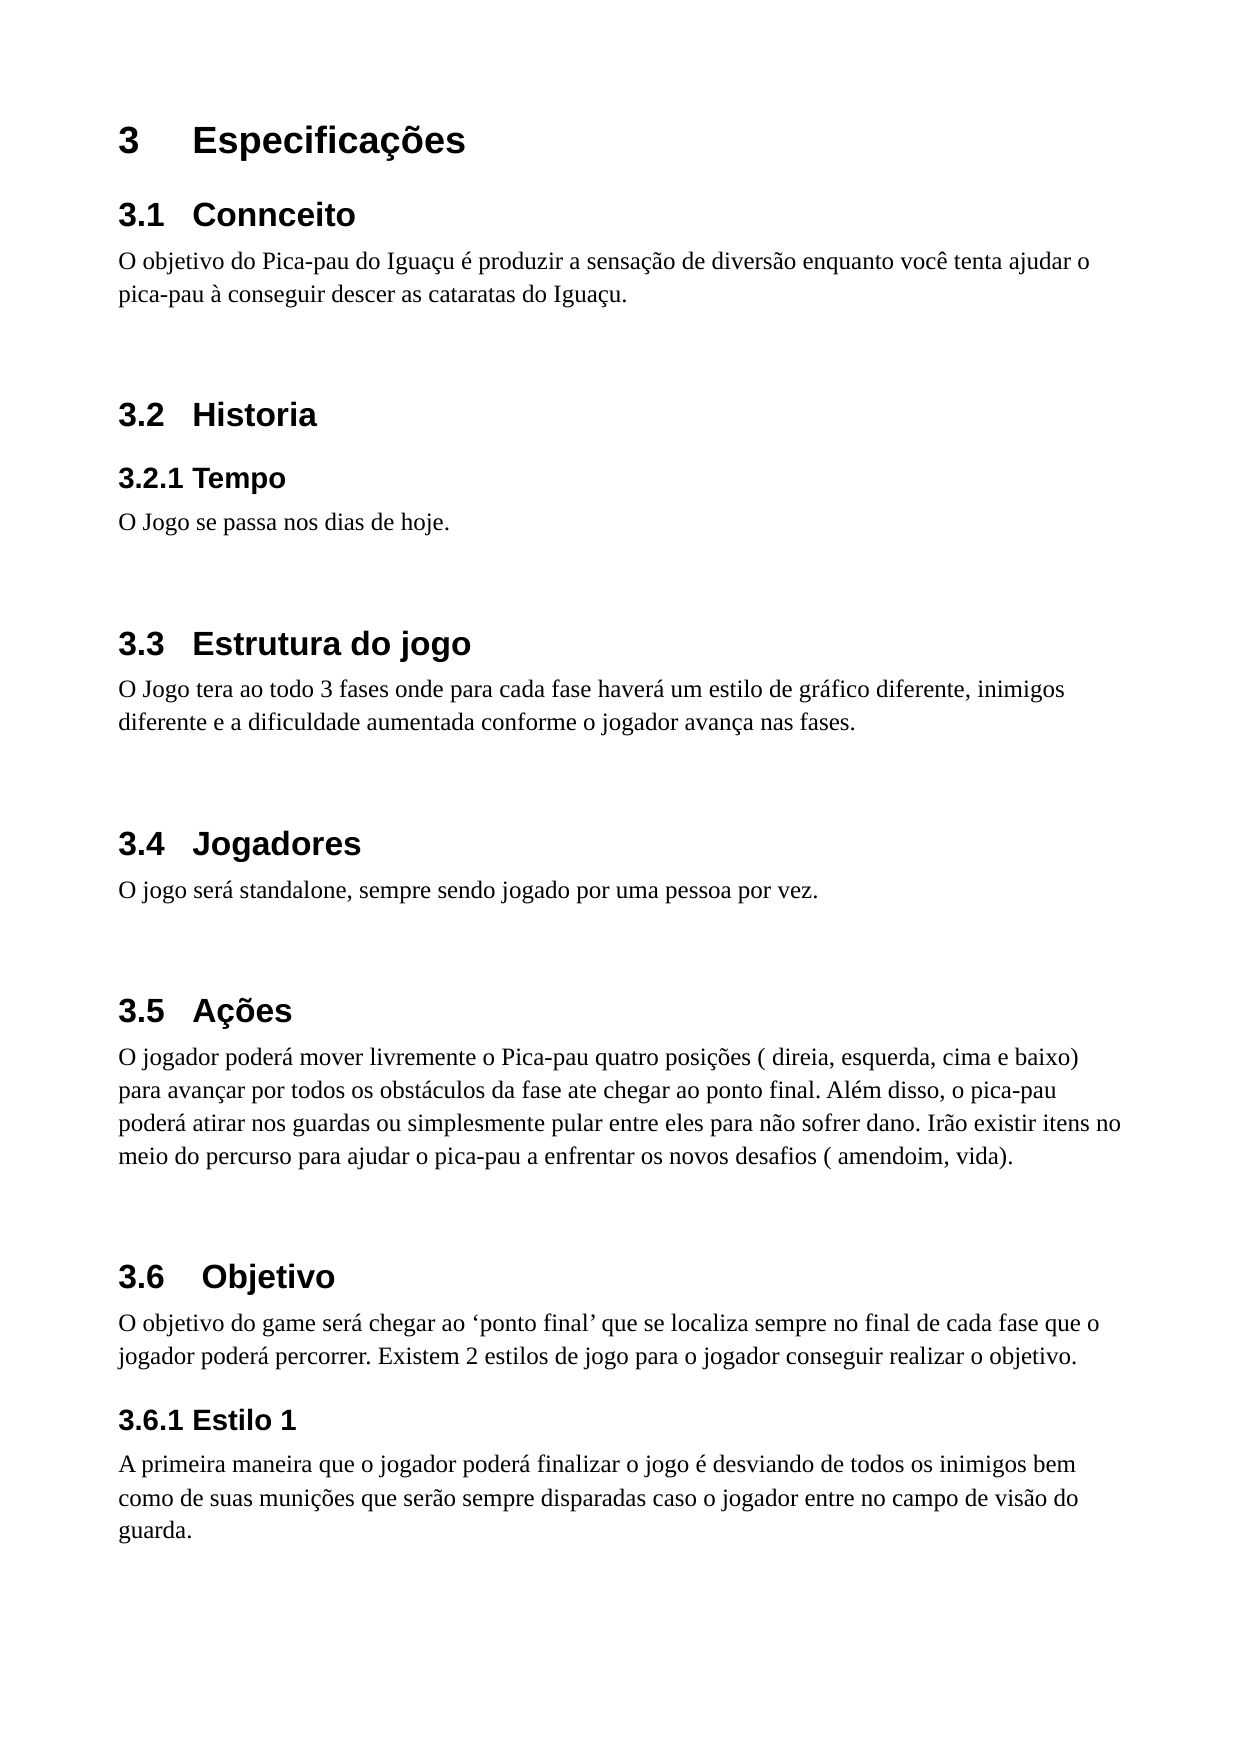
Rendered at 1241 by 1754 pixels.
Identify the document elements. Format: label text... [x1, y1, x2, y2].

subtitle Especificações [118, 118, 1122, 162]
subtitle Estrutura do jogo [118, 623, 1122, 662]
text A primeira maneira que o jogador poderá finalizar o jogo é desviando de todos os inimigos bem como de suas munições que serão sempre disparadas caso o jogador entre no campo de visão do guarda. [118, 1449, 1122, 1544]
subtitle Tempo [118, 461, 1122, 495]
text O objetivo do game será chegar ao ‘ponto final’ que se localiza sempre no final de cada fase que o jogador poderá percorrer. Existem 2 estilos de jogo para o jogador conseguir realizar o objetivo. [118, 1308, 1122, 1370]
subtitle Historia [118, 395, 1122, 434]
text O Jogo tera ao todo 3 fases onde para cada fase haverá um estilo de gráfico diferente, inimigos diferente e a dificuldade aumentada conforme o jogador avança nas fases. [118, 674, 1122, 736]
text O jogador poderá mover livremente o Pica-pau quatro posições ( direia, esquerda, cima e baixo) para avançar por todos os obstáculos da fase ate chegar ao ponto final. Além disso, o pica-pau poderá atirar nos guardas ou simplesmente pular entre eles para não sofrer dano. Irão existir itens no meio do percurso para ajudar o pica-pau a enfrentar os novos desafios ( amendoim, vida). [118, 1042, 1122, 1170]
text O objetivo do Pica-pau do Iguaçu é produzir a sensação de diversão enquanto você tenta ajudar o pica-pau à conseguir descer as cataratas do Iguaçu. [118, 246, 1122, 308]
text O Jogo se passa nos dias de hoje. [118, 507, 1122, 536]
subtitle Connceito [118, 195, 1122, 234]
subtitle Estilo 1 [118, 1403, 1122, 1437]
subtitle Objetivo [118, 1257, 1122, 1296]
text O jogo será standalone, sempre sendo jogado por uma pessoa por vez. [118, 875, 1122, 903]
subtitle Ações [118, 991, 1122, 1029]
subtitle Jogadores [118, 823, 1122, 862]
